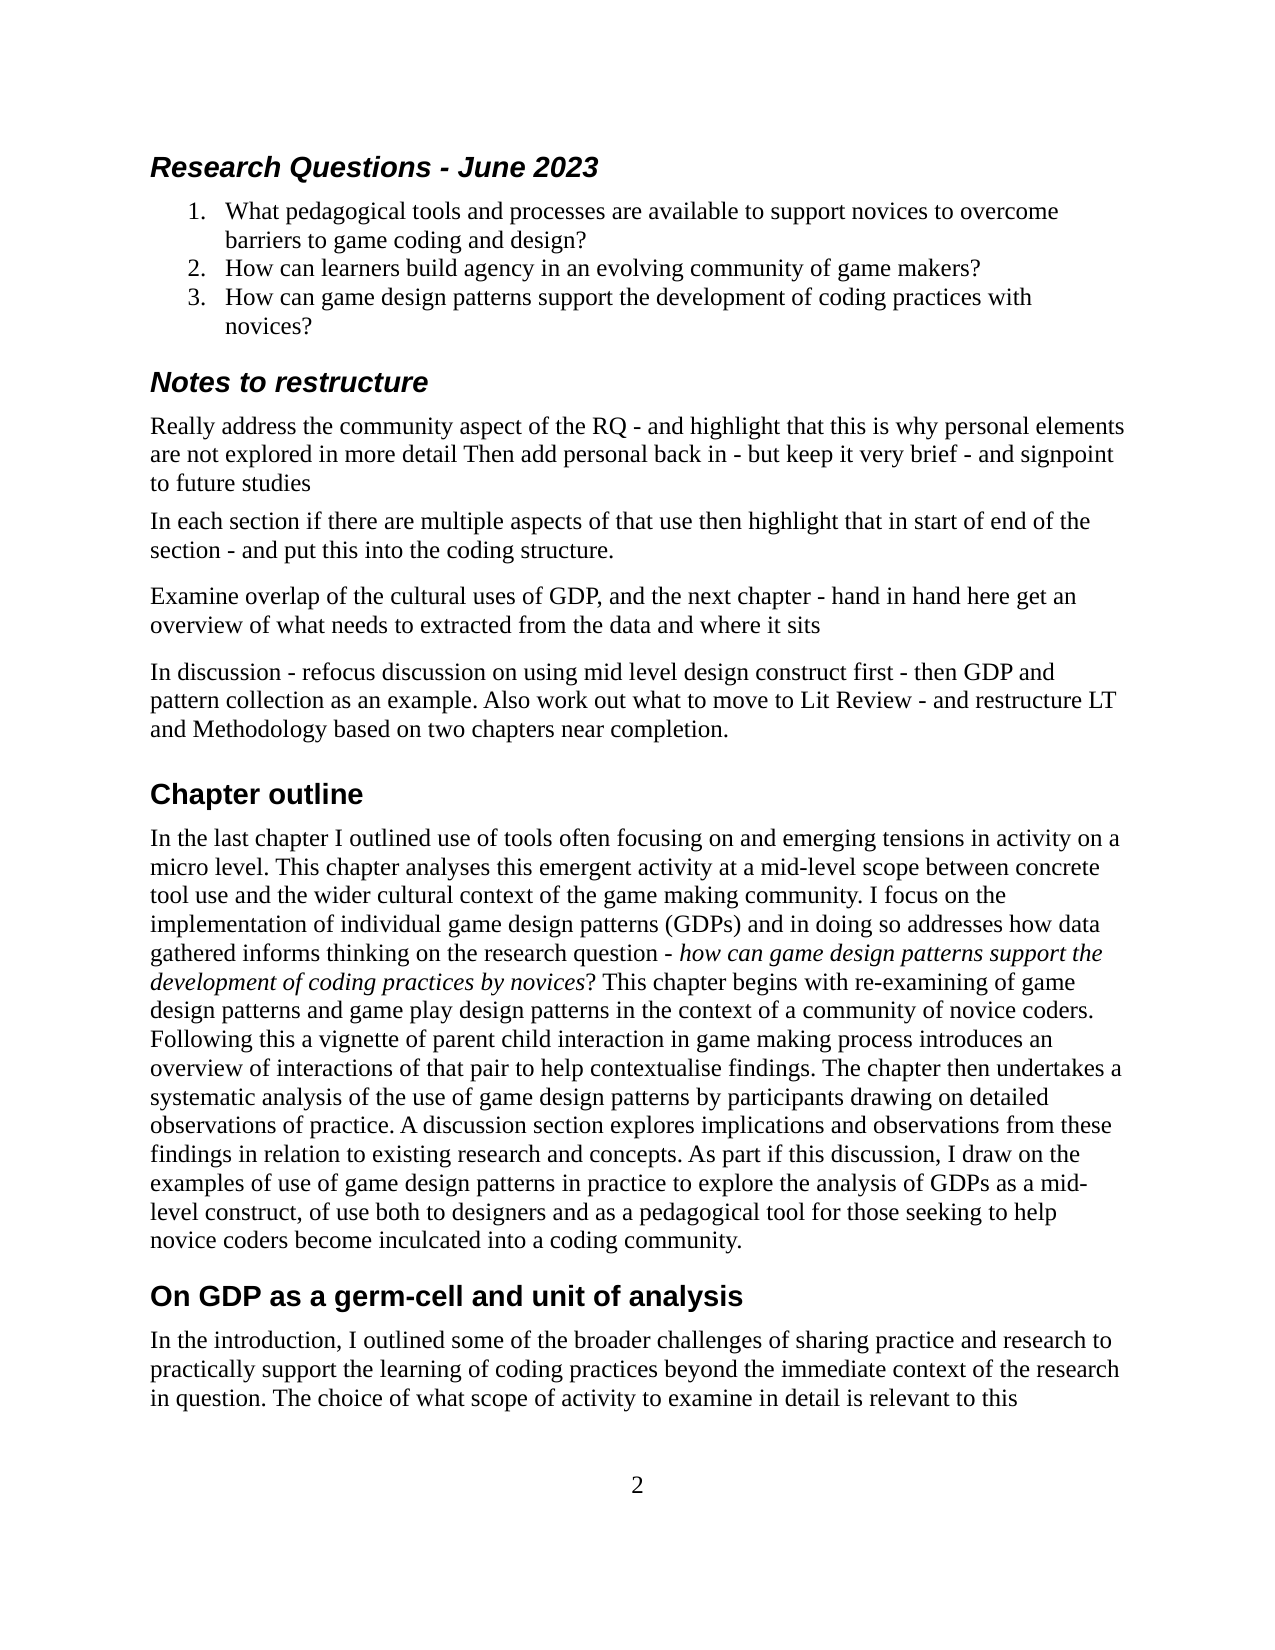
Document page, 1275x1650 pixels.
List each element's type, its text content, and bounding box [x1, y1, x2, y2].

subtitle On GDP as a germ-cell and unit of analysis [150, 1279, 1125, 1313]
subtitle Chapter outline [150, 777, 1125, 811]
text Really address the community aspect of the RQ - and highlight that this is why personal elements are not explored in more detail Then add personal back in - but keep it very brief - and signpoint to future studies [150, 411, 1125, 497]
text In discussion - refocus discussion on using mid level design construct first - then GDP and pattern collection as an example. Also work out what to move to Lit Review - and restructure LT and Methodology based on two chapters near completion. [150, 657, 1125, 743]
text Examine overlap of the cultural uses of GDP, and the next chapter - hand in hand here get an overview of what needs to extracted from the data and where it sits [150, 581, 1125, 639]
text In the last chapter I outlined use of tools often focusing on and emerging tensions in activity on a micro level. This chapter analyses this emergent activity at a mid-level scope between concrete tool use and the wider cultural context of the game making community. I focus on the implementation of individual game design patterns (GDPs) and in doing so addresses how data gathered informs thinking on the research question - how can game design patterns support the development of coding practices by novices? This chapter begins with re-examining of game design patterns and game play design patterns in the context of a community of novice coders. Following this a vignette of parent child interaction in game making process introduces an overview of interactions of that pair to help contextualise findings. The chapter then undertakes a systematic analysis of the use of game design patterns by participants drawing on detailed observations of practice. A discussion section explores implications and observations from these findings in relation to existing research and concepts. As part if this discussion, I draw on the examples of use of game design patterns in practice to explore the analysis of GDPs as a mid-level construct, of use both to designers and as a pedagogical tool for those seeking to help novice coders become inculcated into a coding community. [150, 823, 1125, 1254]
list What pedagogical tools and processes are available to support novices to overcome barriers to game coding and design? [187, 196, 1125, 253]
subtitle Notes to restructure [150, 365, 1125, 398]
text In each section if there are multiple aspects of that use then highlight that in start of end of the section - and put this into the coding structure. [150, 506, 1125, 563]
list How can learners build agency in an evolving community of game makers? [187, 253, 1125, 282]
text In the introduction, I outlined some of the broader challenges of sharing practice and research to practically support the learning of coding practices beyond the immediate context of the research in question. The choice of what scope of activity to examine in detail is relevant to this [150, 1325, 1125, 1412]
list How can game design patterns support the development of coding practices with novices? [187, 282, 1125, 340]
subtitle Research Questions - June 2023 [150, 150, 1125, 183]
